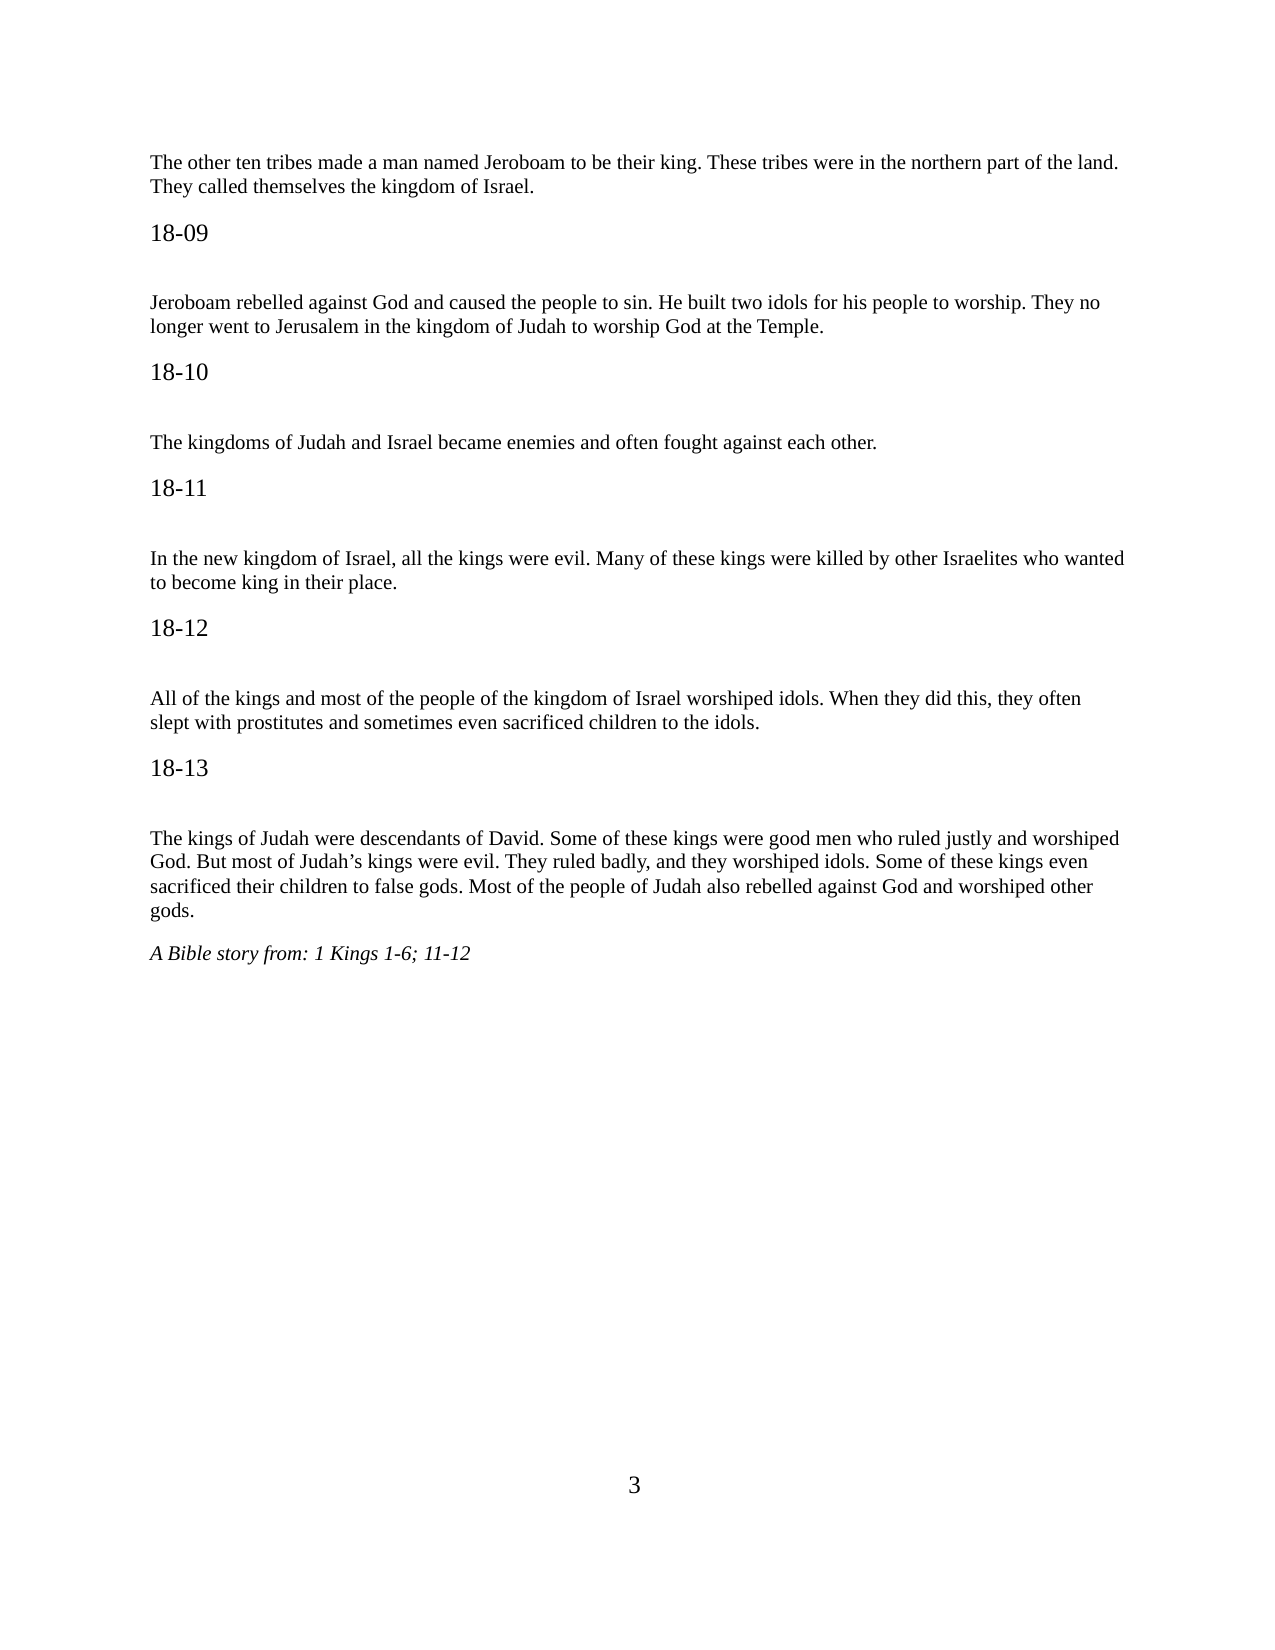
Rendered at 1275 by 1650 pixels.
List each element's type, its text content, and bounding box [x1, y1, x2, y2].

subtitle 18-10 [150, 357, 1125, 386]
text A Bible story from: 1 Kings 1-6; 11-12 [150, 941, 1125, 965]
text All of the kings and most of the people of the kingdom of Israel worshiped idols. When they did this, they often slept with prostitutes and sometimes even sacrificed children to the idols. [150, 686, 1125, 734]
text The kings of Judah were descendants of David. Some of these kings were good men who ruled justly and worshiped God. But most of Judah’s kings were evil. They ruled badly, and they worshiped idols. Some of these kings even sacrificed their children to false gods. Most of the people of Judah also rebelled against God and worshiped other gods. [150, 825, 1125, 922]
text The other ten tribes made a man named Jeroboam to be their king. These tribes were in the northern part of the land. They called themselves the kingdom of Israel. [150, 150, 1125, 198]
subtitle 18-11 [150, 473, 1125, 502]
subtitle 18-09 [150, 218, 1125, 246]
text The kingdoms of Judah and Israel became enemies and often fought against each other. [150, 430, 1125, 454]
text Jeroboam rebelled against God and caused the people to sin. He built two idols for his people to worship. They no longer went to Jerusalem in the kingdom of Judah to worship God at the Temple. [150, 290, 1125, 338]
subtitle 18-12 [150, 613, 1125, 642]
subtitle 18-13 [150, 753, 1125, 782]
text In the new kingdom of Israel, all the kings were evil. Many of these kings were killed by other Israelites who wanted to become king in their place. [150, 546, 1125, 594]
